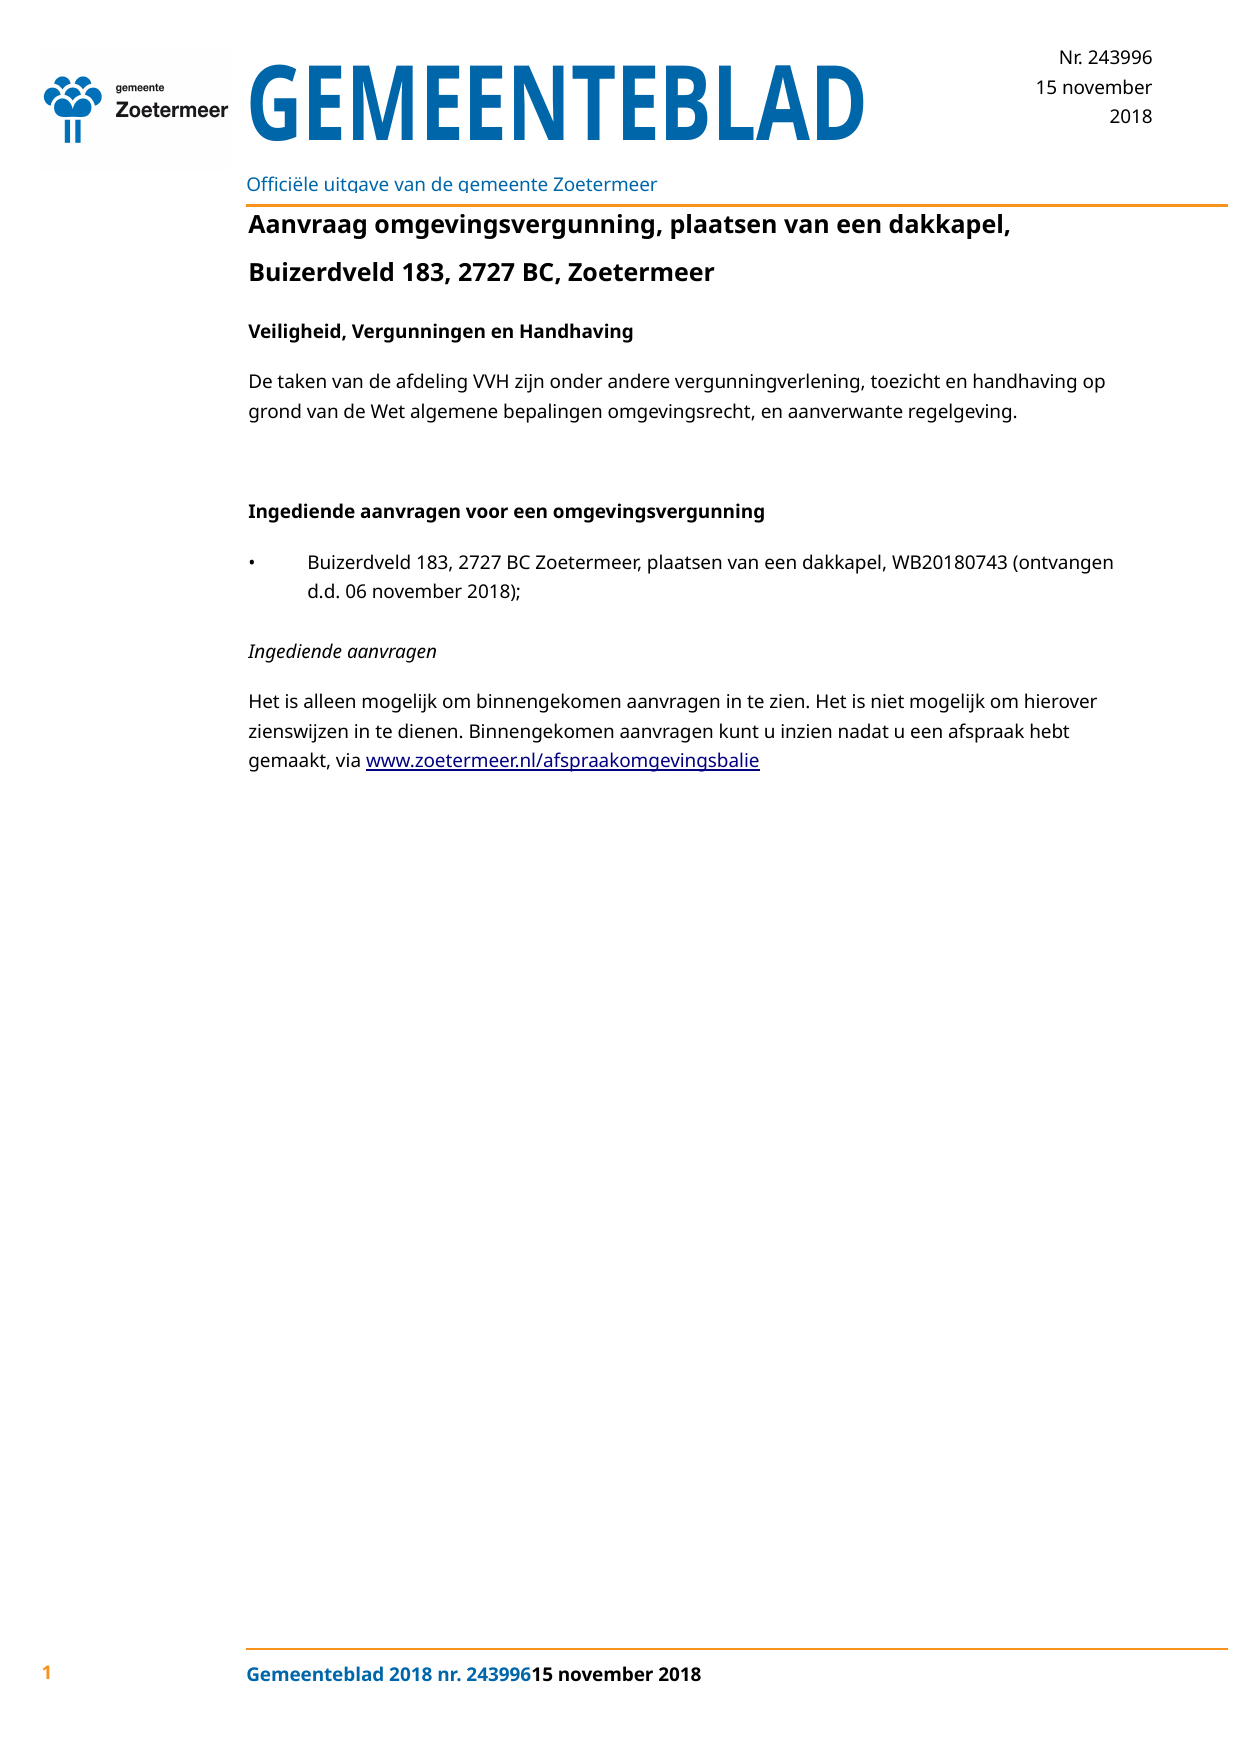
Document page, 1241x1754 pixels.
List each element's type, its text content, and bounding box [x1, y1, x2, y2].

text Aanvraag omgevingsvergunning, plaatsen van een dakkapel, Buizerdveld 183, 2727 BC, Zoetermeer [248, 207, 1152, 288]
text Het is alleen mogelijk om binnengekomen aanvragen in te zien. Het is niet mogelijk om hierover zienswijzen in te dienen. Binnengekomen aanvragen kunt u inzien nadat u een afspraak hebt gemaakt, via www.zoetermeer.nl/afspraakomgevingsbalie [248, 688, 1152, 773]
text Veiligheid, Vergunningen en Handhaving [248, 318, 1152, 344]
picture [41, 47, 231, 172]
text Ingediende aanvragen [248, 638, 1152, 664]
text Ingediende aanvragen voor een omgevingsvergunning [248, 499, 1152, 524]
text De taken van de afdeling VVH zijn onder andere vergunningverlening, toezicht en handhaving op grond van de Wet algemene bepalingen omgevingsrecht, en aanverwante regelgeving. [248, 368, 1152, 424]
list Buizerdveld 183, 2727 BC Zoetermeer, plaatsen van een dakkapel, WB20180743 (ontvangen d.d. 06 november 2018); [248, 549, 1152, 604]
